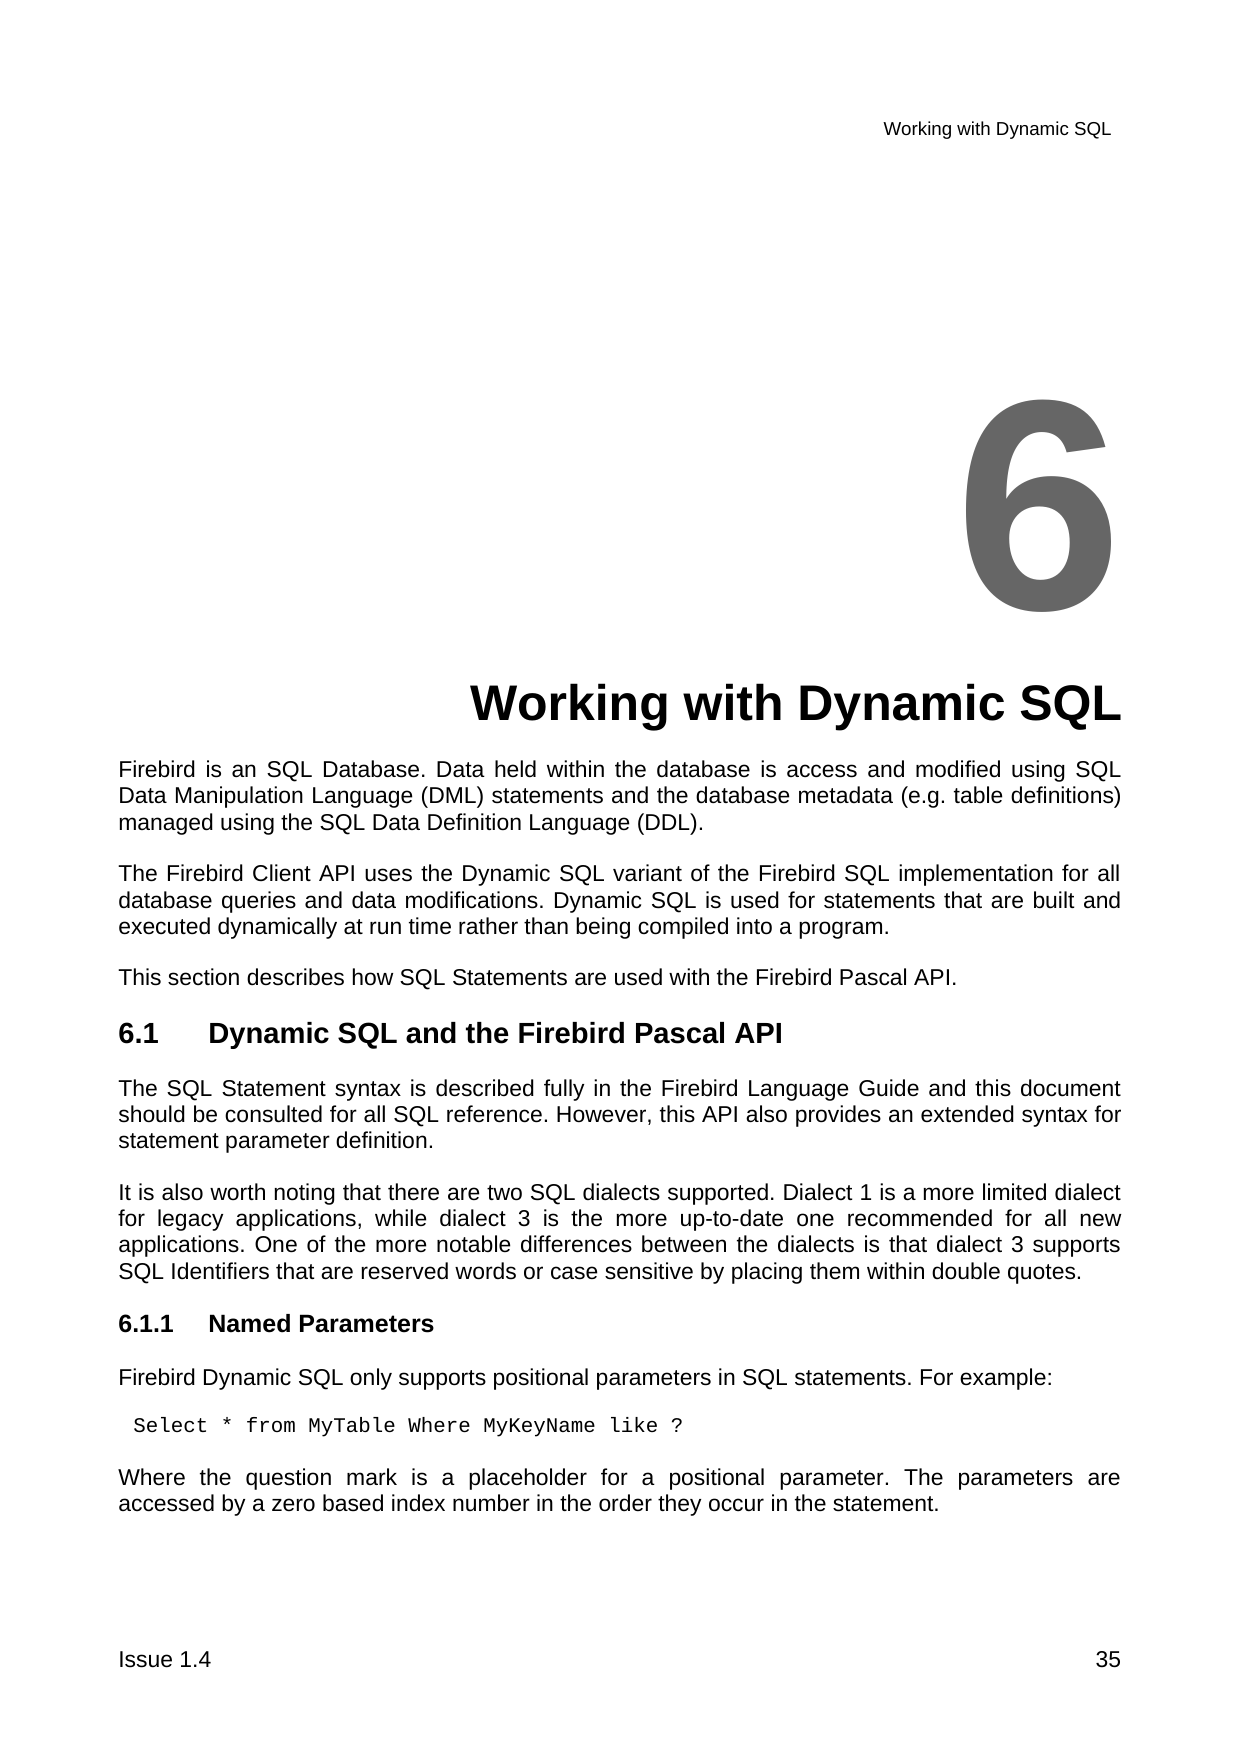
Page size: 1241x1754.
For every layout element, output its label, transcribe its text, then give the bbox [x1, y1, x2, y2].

subtitle Named Parameters [118, 1309, 1122, 1338]
text Firebird is an SQL Database. Data held within the database is access and modified using SQL Data Manipulation Language (DML) statements and the database metadata (e.g. table definitions) managed using the SQL Data Definition Language (DDL). [118, 756, 1122, 835]
subtitle Working with Dynamic SQL [81, 328, 1122, 731]
text Select * from MyTable Where MyKeyName like ? [133, 1415, 1122, 1438]
text Where the question mark is a placeholder for a positional parameter. The parameters are accessed by a zero based index number in the order they occur in the statement. [118, 1464, 1122, 1517]
subtitle Dynamic SQL and the Firebird Pascal API [118, 1016, 1122, 1049]
text The Firebird Client API uses the Dynamic SQL variant of the Firebird SQL implementation for all database queries and data modifications. Dynamic SQL is used for statements that are built and executed dynamically at run time rather than being compiled into a program. [118, 860, 1122, 939]
text This section describes how SQL Statements are used with the Firebird Pascal API. [118, 964, 1122, 991]
text The SQL Statement syntax is described fully in the Firebird Language Guide and this document should be consulted for all SQL reference. However, this API also provides an extended syntax for statement parameter definition. [118, 1075, 1122, 1154]
text Firebird Dynamic SQL only supports positional parameters in SQL statements. For example: [118, 1363, 1122, 1390]
text It is also worth noting that there are two SQL dialects supported. Dialect 1 is a more limited dialect for legacy applications, while dialect 3 is the more up-to-date one recommended for all new applications. One of the more notable differences between the dialects is that dialect 3 supports SQL Identifiers that are reserved words or case sensitive by placing them within double quotes. [118, 1179, 1122, 1284]
